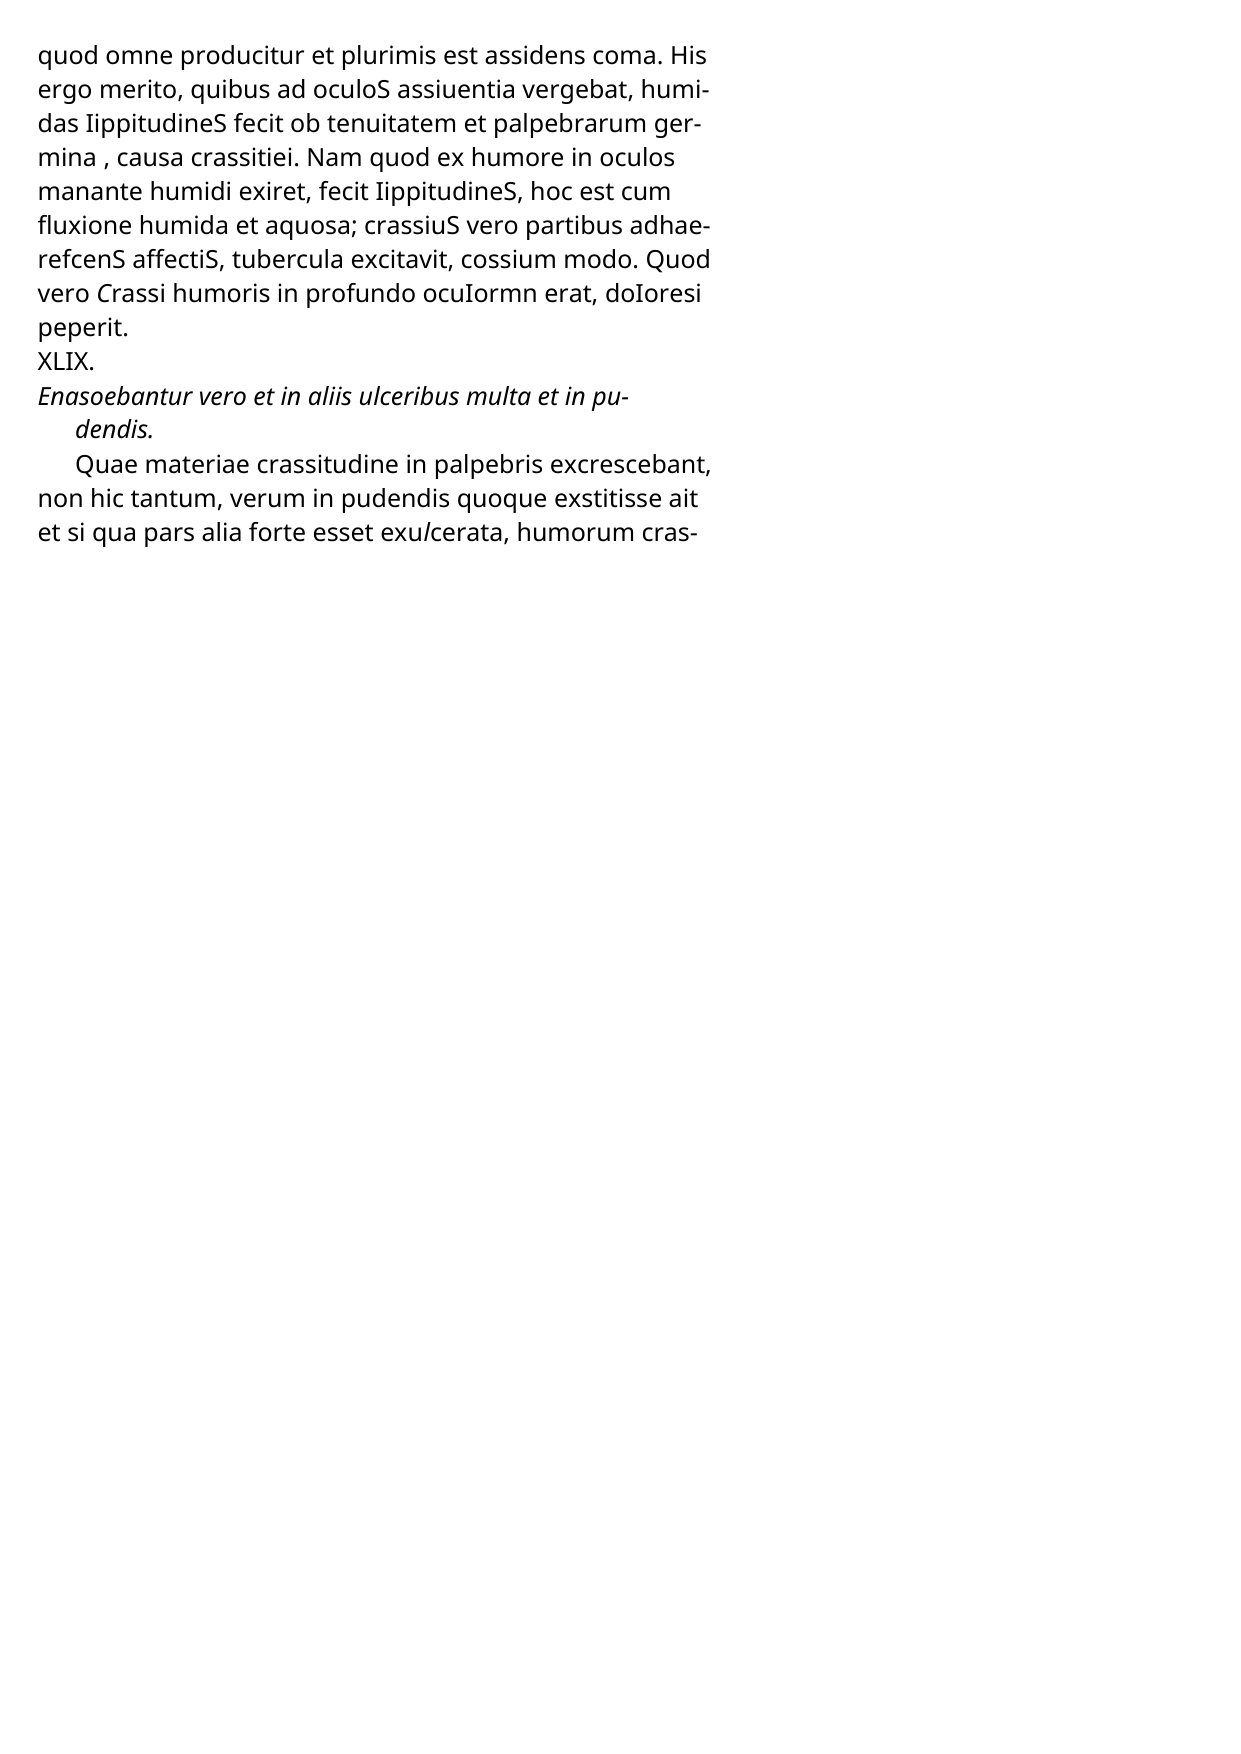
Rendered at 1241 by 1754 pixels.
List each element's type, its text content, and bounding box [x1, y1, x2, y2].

text XLIX. [37, 344, 1203, 378]
text quod omne producitur et plurimis est assidens coma. His ergo merito, quibus ad oculoS assiuentia vergebat, humi- das IippitudineS fecit ob tenuitatem et palpebrarum ger- mina , causa crassitiei. Nam quod ex humore in oculos manante humidi exiret, fecit IippitudineS, hoc est cum fluxione humida et aquosa; crassiuS vero partibus adhae- refcenS affectiS, tubercula excitavit, cossium modo. Quod vero Crassi humoris in profundo ocuIormn erat, doIoresi peperit. [37, 37, 1203, 344]
text Enasoebantur vero et in aliis ulceribus multa et in pu- dendis. [37, 378, 1203, 446]
text Quae materiae crassitudine in palpebris excrescebant, non hic tantum, verum in pudendis quoque exstitisse ait et si qua pars alia forte esset exulcerata, humorum cras- [37, 446, 1203, 548]
